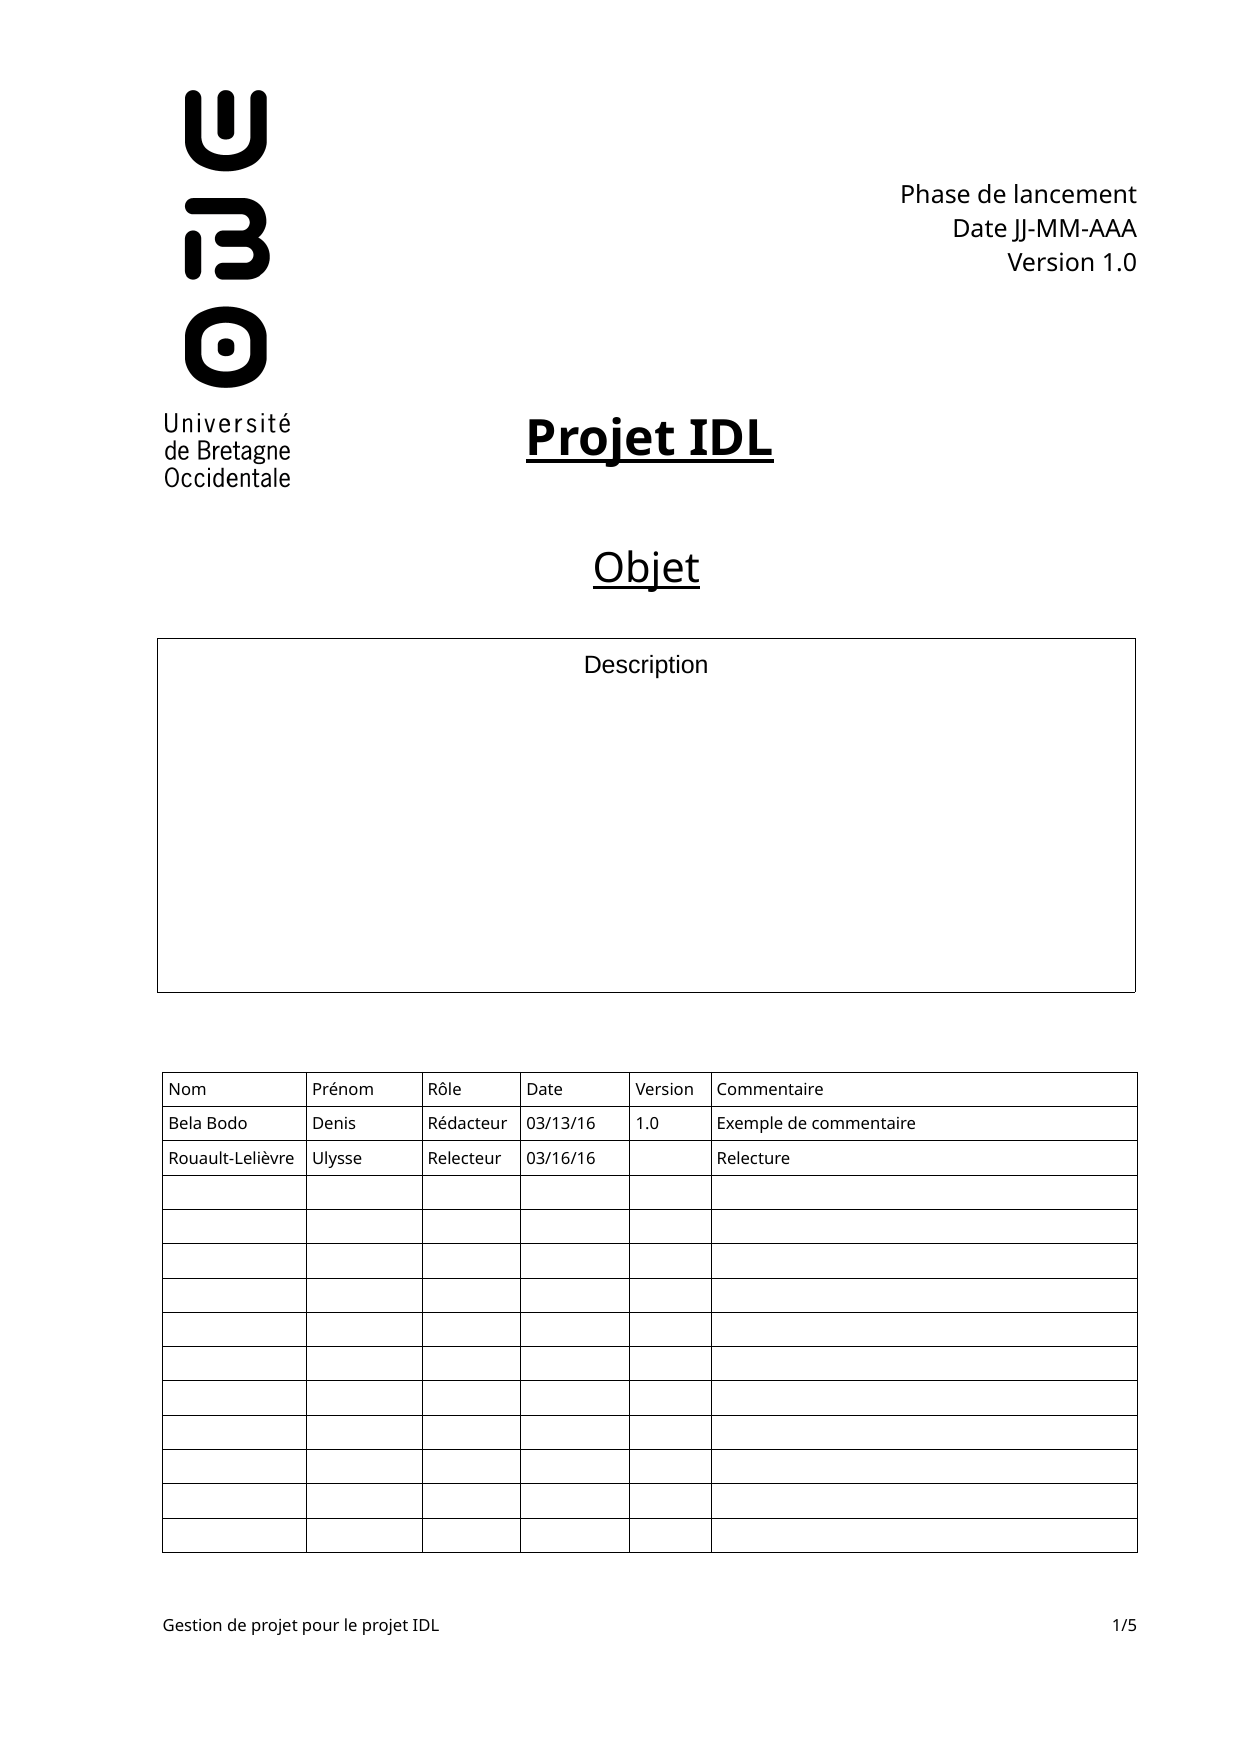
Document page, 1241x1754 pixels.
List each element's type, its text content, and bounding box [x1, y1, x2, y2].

table_cell Exemple de commentaire [712, 1107, 1137, 1140]
table_cell [521, 1381, 629, 1414]
table_cell Denis [307, 1107, 422, 1140]
table_cell [630, 1244, 711, 1277]
table_cell [521, 1519, 629, 1552]
table_cell 1.0 [630, 1107, 711, 1140]
table_cell [712, 1279, 1137, 1312]
table_cell Rédacteur [423, 1107, 520, 1140]
table_cell [521, 1210, 629, 1243]
table_cell [521, 1450, 629, 1483]
table_cell [521, 1244, 629, 1277]
table_header Nom [163, 1073, 306, 1106]
text Projet IDL [307, 401, 992, 469]
table_cell [630, 1450, 711, 1483]
table_header Prénom [307, 1073, 422, 1106]
table_cell [423, 1210, 520, 1243]
table_cell [630, 1347, 711, 1380]
table_cell Ulysse [307, 1141, 422, 1175]
table_cell Bela Bodo [163, 1107, 306, 1140]
table_cell [712, 1416, 1137, 1449]
table_cell [423, 1381, 520, 1414]
table_cell [163, 1450, 306, 1483]
table_header Version [630, 1073, 711, 1106]
table_cell [423, 1279, 520, 1312]
text Date JJ-MM-AAA [323, 210, 1137, 244]
table_cell [423, 1484, 520, 1517]
table_cell 13/03/16 [521, 1107, 629, 1140]
table_cell [163, 1176, 306, 1209]
table_cell [630, 1519, 711, 1552]
table_cell [307, 1450, 422, 1483]
table_cell [307, 1484, 422, 1517]
table_cell [307, 1210, 422, 1243]
table_cell [307, 1244, 422, 1277]
table_cell [163, 1484, 306, 1517]
table_cell [630, 1381, 711, 1414]
table_cell [712, 1484, 1137, 1517]
table_cell [630, 1416, 711, 1449]
table_cell [163, 1416, 306, 1449]
table_cell [630, 1313, 711, 1346]
table_cell [712, 1381, 1137, 1414]
table_cell [630, 1141, 711, 1175]
table_cell [163, 1279, 306, 1312]
text Objet [166, 538, 1126, 594]
table_cell [163, 1519, 306, 1552]
table_cell [423, 1176, 520, 1209]
table_cell [163, 1313, 306, 1346]
table_header Date [521, 1073, 629, 1106]
table_cell Relecture [712, 1141, 1137, 1175]
table_cell [712, 1210, 1137, 1243]
table_cell [521, 1416, 629, 1449]
table_cell [630, 1210, 711, 1243]
table_cell [423, 1519, 520, 1552]
table_cell [521, 1176, 629, 1209]
table_cell [163, 1381, 306, 1414]
table_cell [307, 1176, 422, 1209]
table_cell [163, 1244, 306, 1277]
table_header Rôle [423, 1073, 520, 1106]
table_cell [712, 1176, 1137, 1209]
table_header Commentaire [712, 1073, 1137, 1106]
table_cell [423, 1450, 520, 1483]
text Phase de lancement [323, 176, 1137, 210]
table_cell [712, 1347, 1137, 1380]
table_cell [307, 1416, 422, 1449]
table_cell Rouault-Lelièvre [163, 1141, 306, 1175]
table_cell [307, 1519, 422, 1552]
picture [131, 0, 323, 551]
table_cell [630, 1484, 711, 1517]
table_cell [423, 1313, 520, 1346]
table_cell [163, 1210, 306, 1243]
table_cell 16/03/16 [521, 1141, 629, 1175]
text Version 1.0 [323, 244, 1137, 278]
table_cell Relecteur [423, 1141, 520, 1175]
table_cell [521, 1484, 629, 1517]
text Description [166, 647, 1126, 679]
table_cell [307, 1381, 422, 1414]
table_cell [307, 1279, 422, 1312]
table_cell [712, 1313, 1137, 1346]
table_cell [307, 1347, 422, 1380]
table_cell [307, 1313, 422, 1346]
table_cell [423, 1416, 520, 1449]
table_cell [521, 1279, 629, 1312]
table_cell [163, 1347, 306, 1380]
table_cell [521, 1313, 629, 1346]
table_cell [712, 1244, 1137, 1277]
table_cell [712, 1450, 1137, 1483]
table_cell [630, 1279, 711, 1312]
table_cell [423, 1244, 520, 1277]
table_cell [712, 1519, 1137, 1552]
table_cell [630, 1176, 711, 1209]
table_cell [423, 1347, 520, 1380]
table_cell [521, 1347, 629, 1380]
